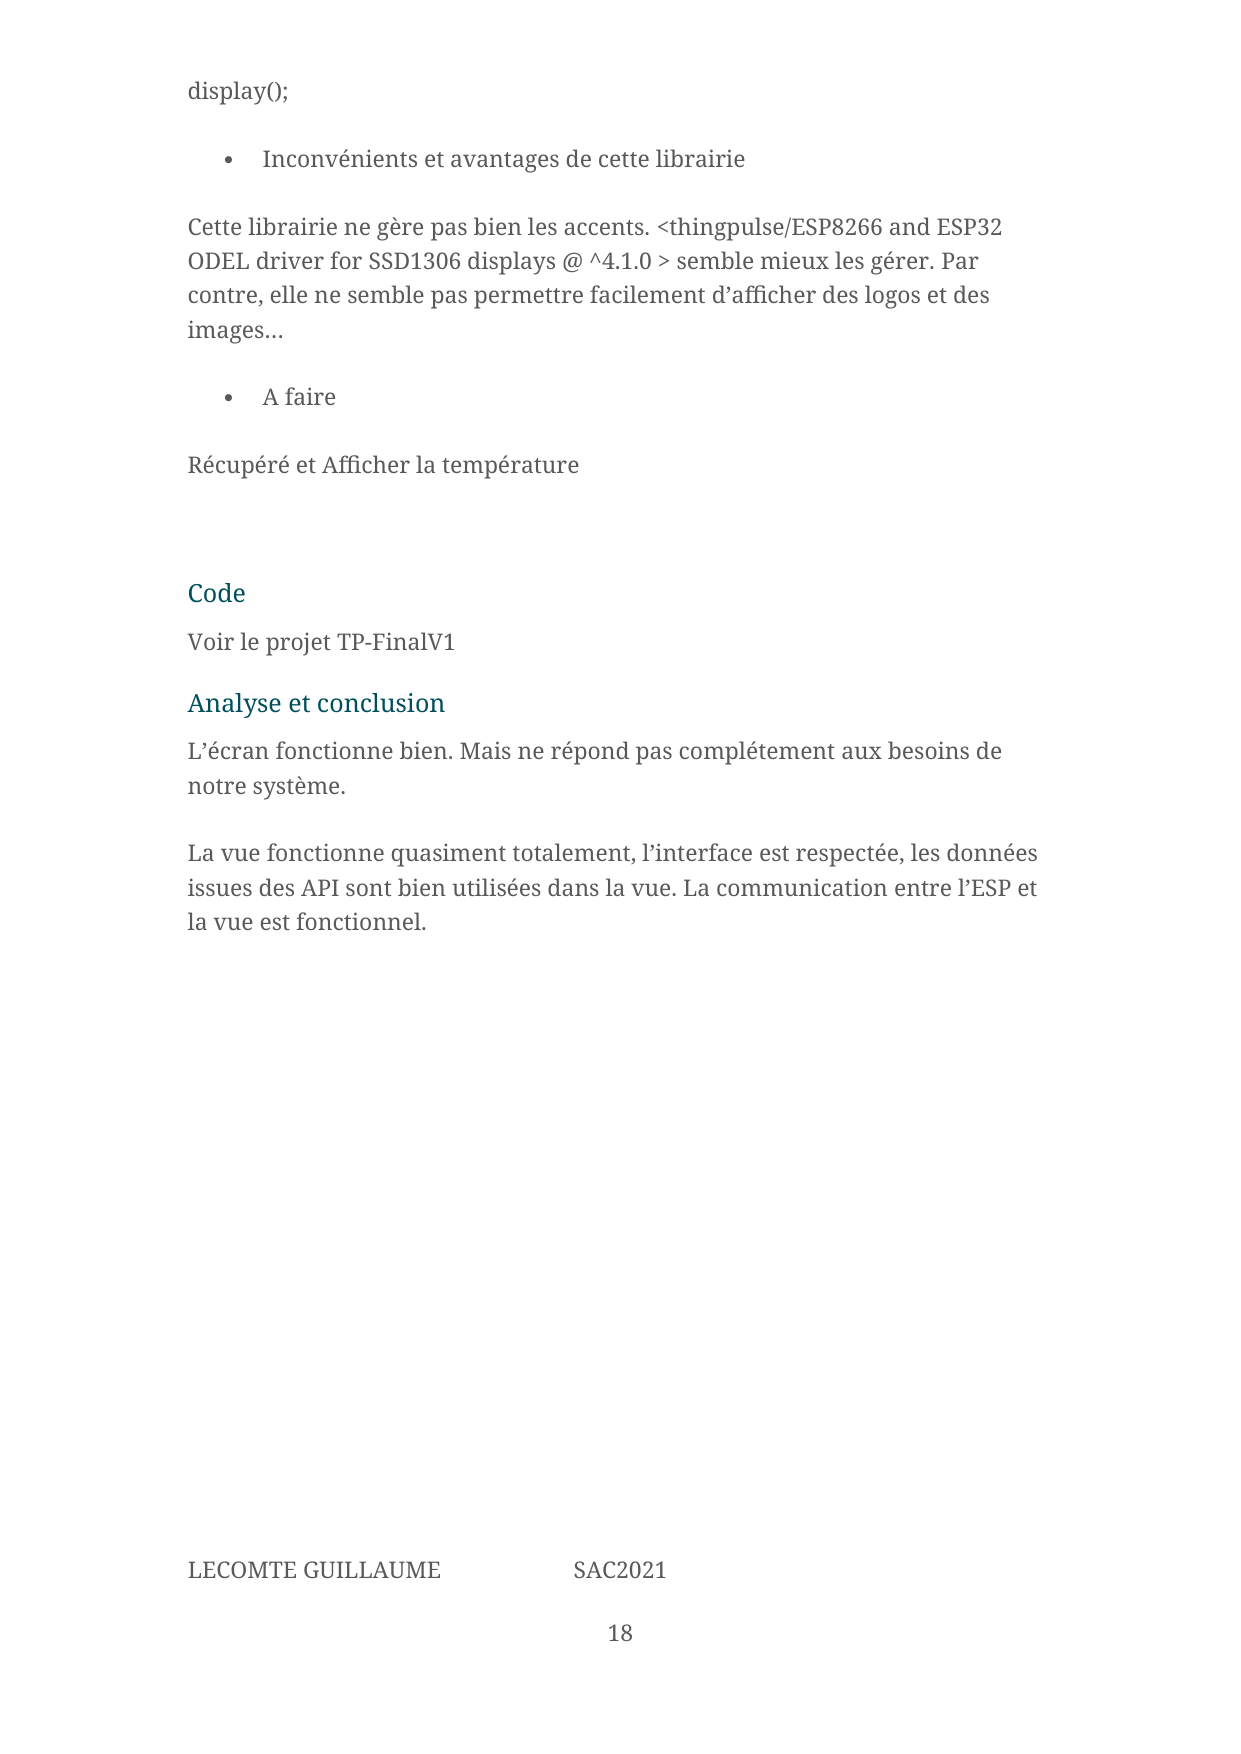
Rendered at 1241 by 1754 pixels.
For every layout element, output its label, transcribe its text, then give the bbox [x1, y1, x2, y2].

list A faire [225, 381, 1053, 412]
subtitle Code [187, 576, 1053, 610]
text Récupéré et Afficher la température [187, 449, 1053, 480]
text L’écran fonctionne bien. Mais ne répond pas complétement aux besoins de notre système. [187, 735, 1053, 801]
text display(); [187, 75, 1053, 106]
list Inconvénients et avantages de cette librairie [225, 143, 1053, 174]
subtitle Analyse et conclusion [187, 685, 1053, 719]
text Voir le projet TP-FinalV1 [187, 626, 1053, 657]
text La vue fonctionne quasiment totalement, l’interface est respectée, les données issues des API sont bien utilisées dans la vue. La communication entre l’ESP et la vue est fonctionnel. [187, 837, 1053, 937]
text Cette librairie ne gère pas bien les accents. <thingpulse/ESP8266 and ESP32 ODEL driver for SSD1306 displays @ ^4.1.0 > semble mieux les gérer. Par contre, elle ne semble pas permettre facilement d’afficher des logos et des images… [187, 210, 1053, 345]
